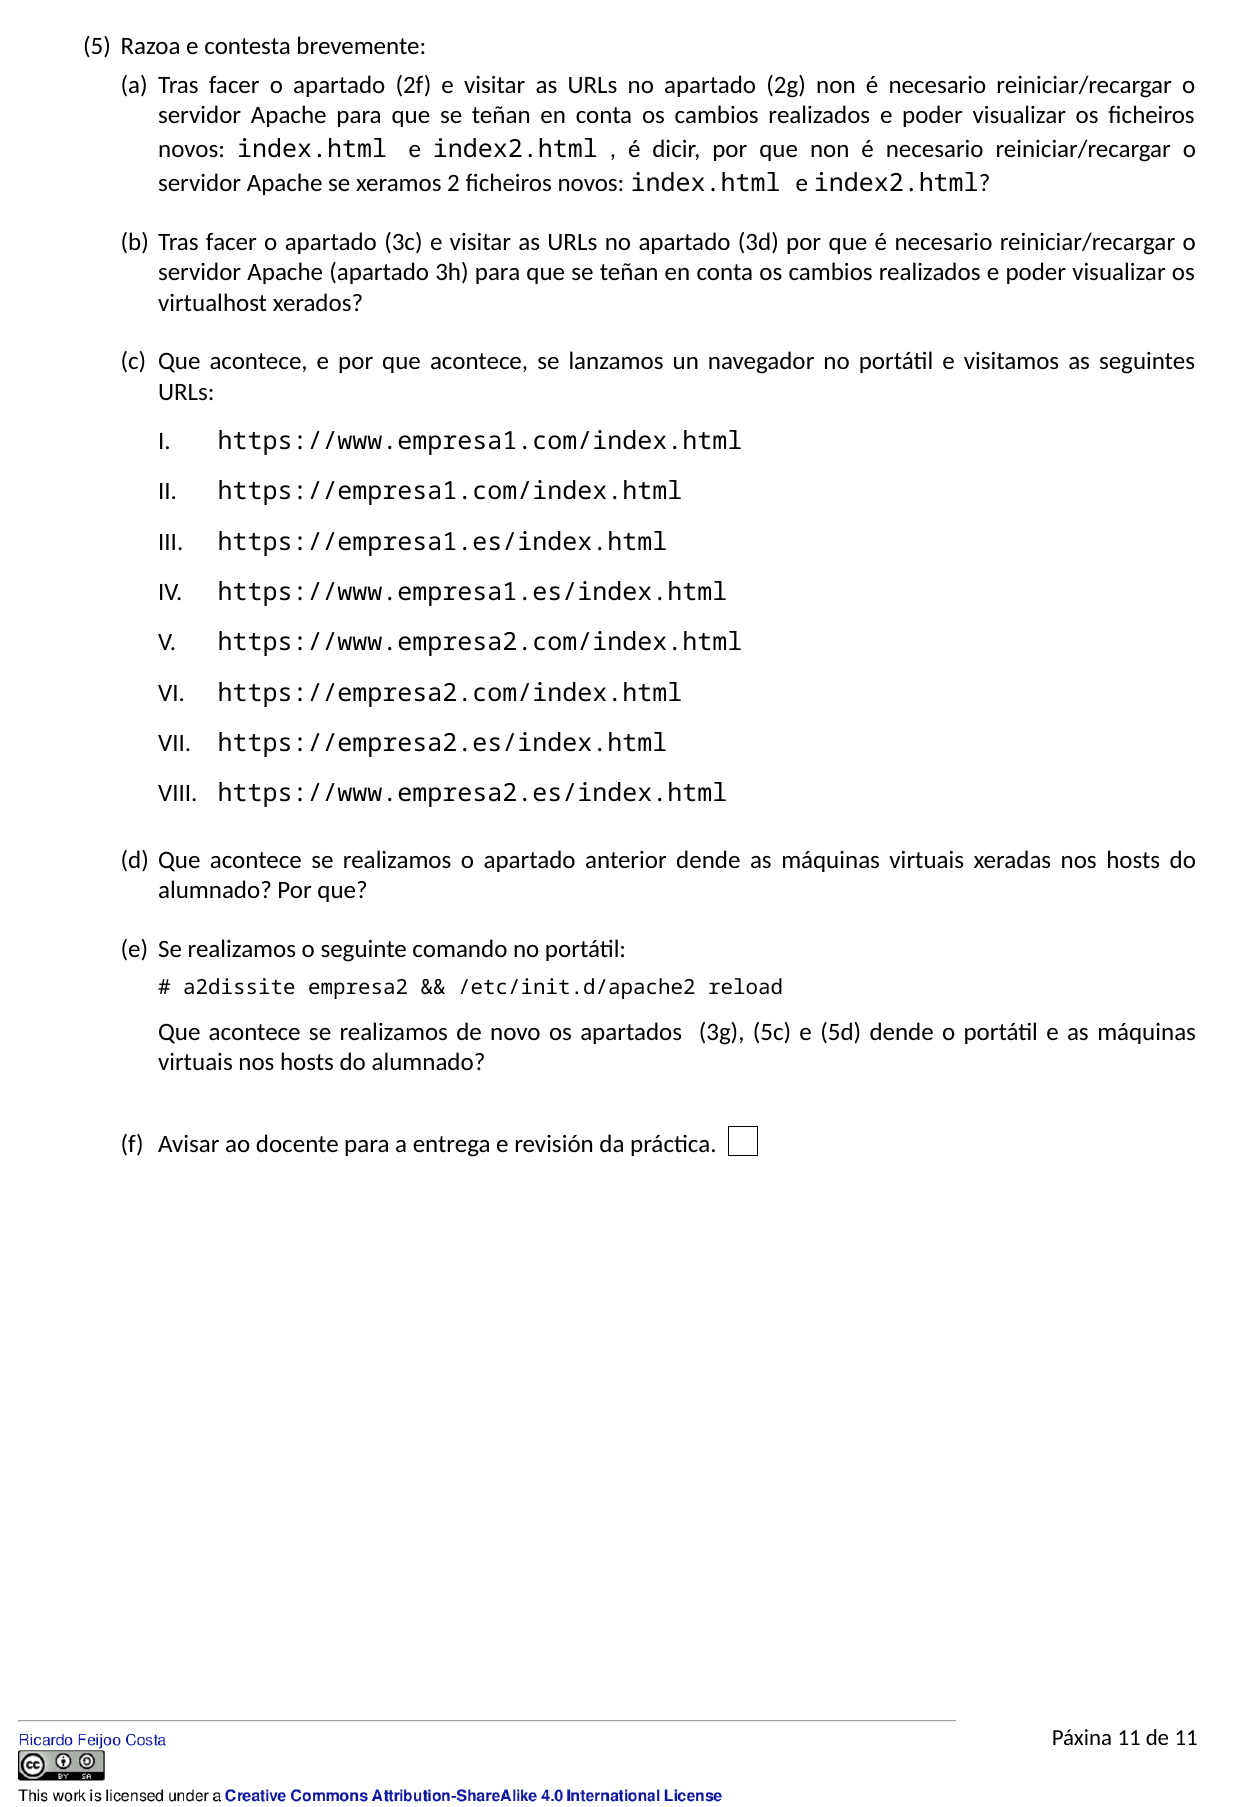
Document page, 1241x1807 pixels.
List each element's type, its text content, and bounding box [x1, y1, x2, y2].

list VII. https://empresa2.es/index.html [120, 724, 1197, 758]
list Se realizamos o seguinte comando no portátil: [120, 933, 1197, 963]
list Tras facer o apartado (2f) e visitar as URLs no apartado (2g) non é necesario reiniciar/recargar o servidor Apache para que se teñan en conta os cambios realizados e poder visualizar os ficheiros novos: index.html e index2.html , é dicir, por que non é necesario reiniciar/recargar o servidor Apache se xeramos 2 ficheiros novos: index.html e index2.html? [120, 69, 1197, 198]
list III. https://empresa1.es/index.html [120, 523, 1197, 557]
list I. https://www.empresa1.com/index.html [120, 423, 1197, 457]
list IV. https://www.empresa1.es/index.html [120, 573, 1197, 608]
list Razoa e contesta brevemente: [83, 30, 1197, 60]
list Que acontece se realizamos de novo os apartados (3g), (5c) e (5d) dende o portátil e as máquinas virtuais nos hosts do alumnado? [120, 1016, 1197, 1077]
list Que acontece se realizamos o apartado anterior dende as máquinas virtuais xeradas nos hosts do alumnado? Por que? [120, 844, 1197, 905]
list V. https://www.empresa2.com/index.html [120, 624, 1197, 658]
list VIII. https://www.empresa2.es/index.html [120, 775, 1197, 809]
list Avisar ao docente para a entrega e revisión da práctica. [120, 1128, 1197, 1158]
list Tras facer o apartado (3c) e visitar as URLs no apartado (3d) por que é necesario reiniciar/recargar o servidor Apache (apartado 3h) para que se teñan en conta os cambios realizados e poder visualizar os virtualhost xerados? [120, 226, 1197, 318]
list II. https://empresa1.com/index.html [120, 473, 1197, 507]
picture [8, 1715, 957, 1806]
list Que acontece, e por que acontece, se lanzamos un navegador no portátil e visitamos as seguintes URLs: [120, 345, 1197, 406]
list VI. https://empresa2.com/index.html [120, 674, 1197, 708]
list # a2dissite empresa2 && /etc/init.d/apache2 reload [120, 972, 1197, 1001]
